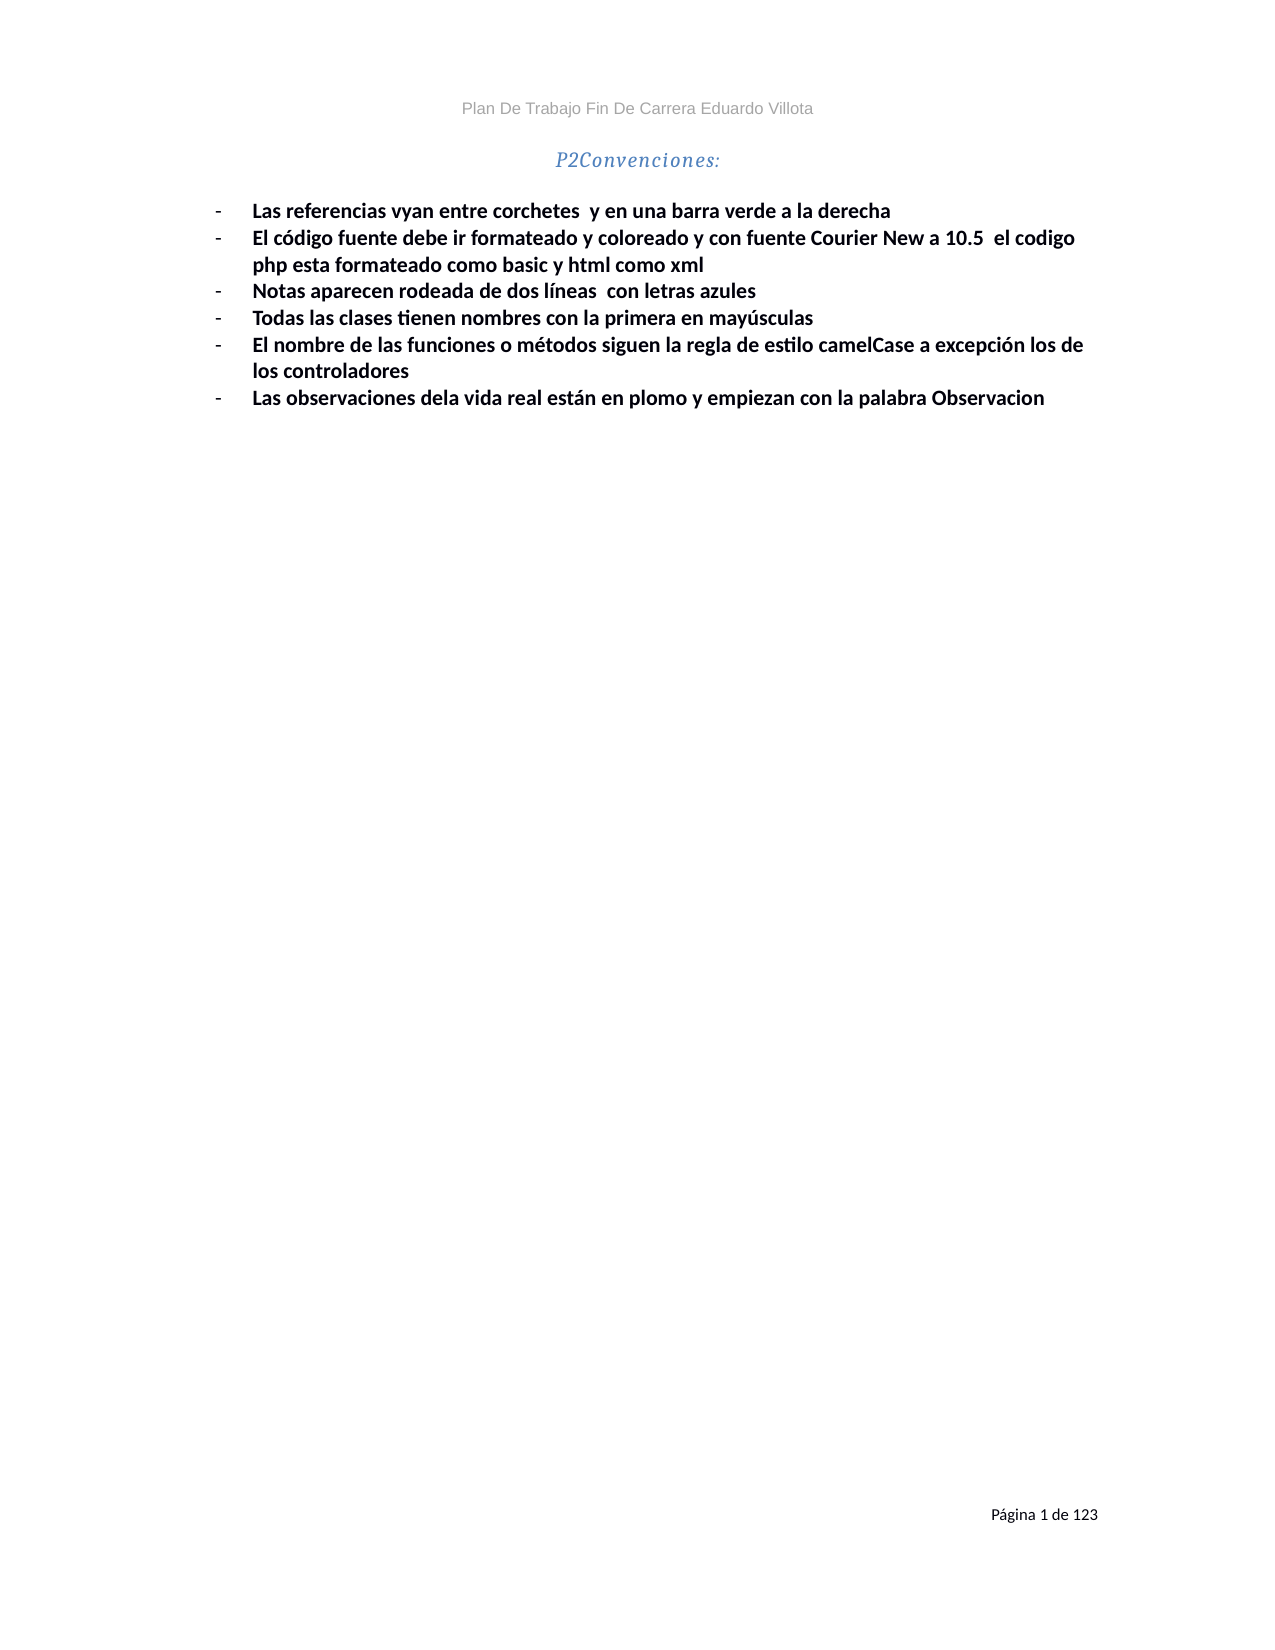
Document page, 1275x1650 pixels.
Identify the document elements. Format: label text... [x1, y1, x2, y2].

list El código fuente debe ir formateado y coloreado y con fuente Courier New a 10.5 el codigo php esta formateado como basic y html como xml [215, 224, 1098, 277]
list Notas aparecen rodeada de dos líneas con letras azules [215, 277, 1098, 304]
list El nombre de las funciones o métodos siguen la regla de estilo camelCase a excepción los de los controladores [215, 331, 1098, 384]
subtitle P2Convenciones: [177, 148, 1098, 173]
list Todas las clases tienen nombres con la primera en mayúsculas [215, 304, 1098, 331]
list Las referencias vyan entre corchetes y en una barra verde a la derecha [215, 197, 1098, 224]
list Las observaciones dela vida real están en plomo y empiezan con la palabra Observacion [215, 384, 1098, 411]
